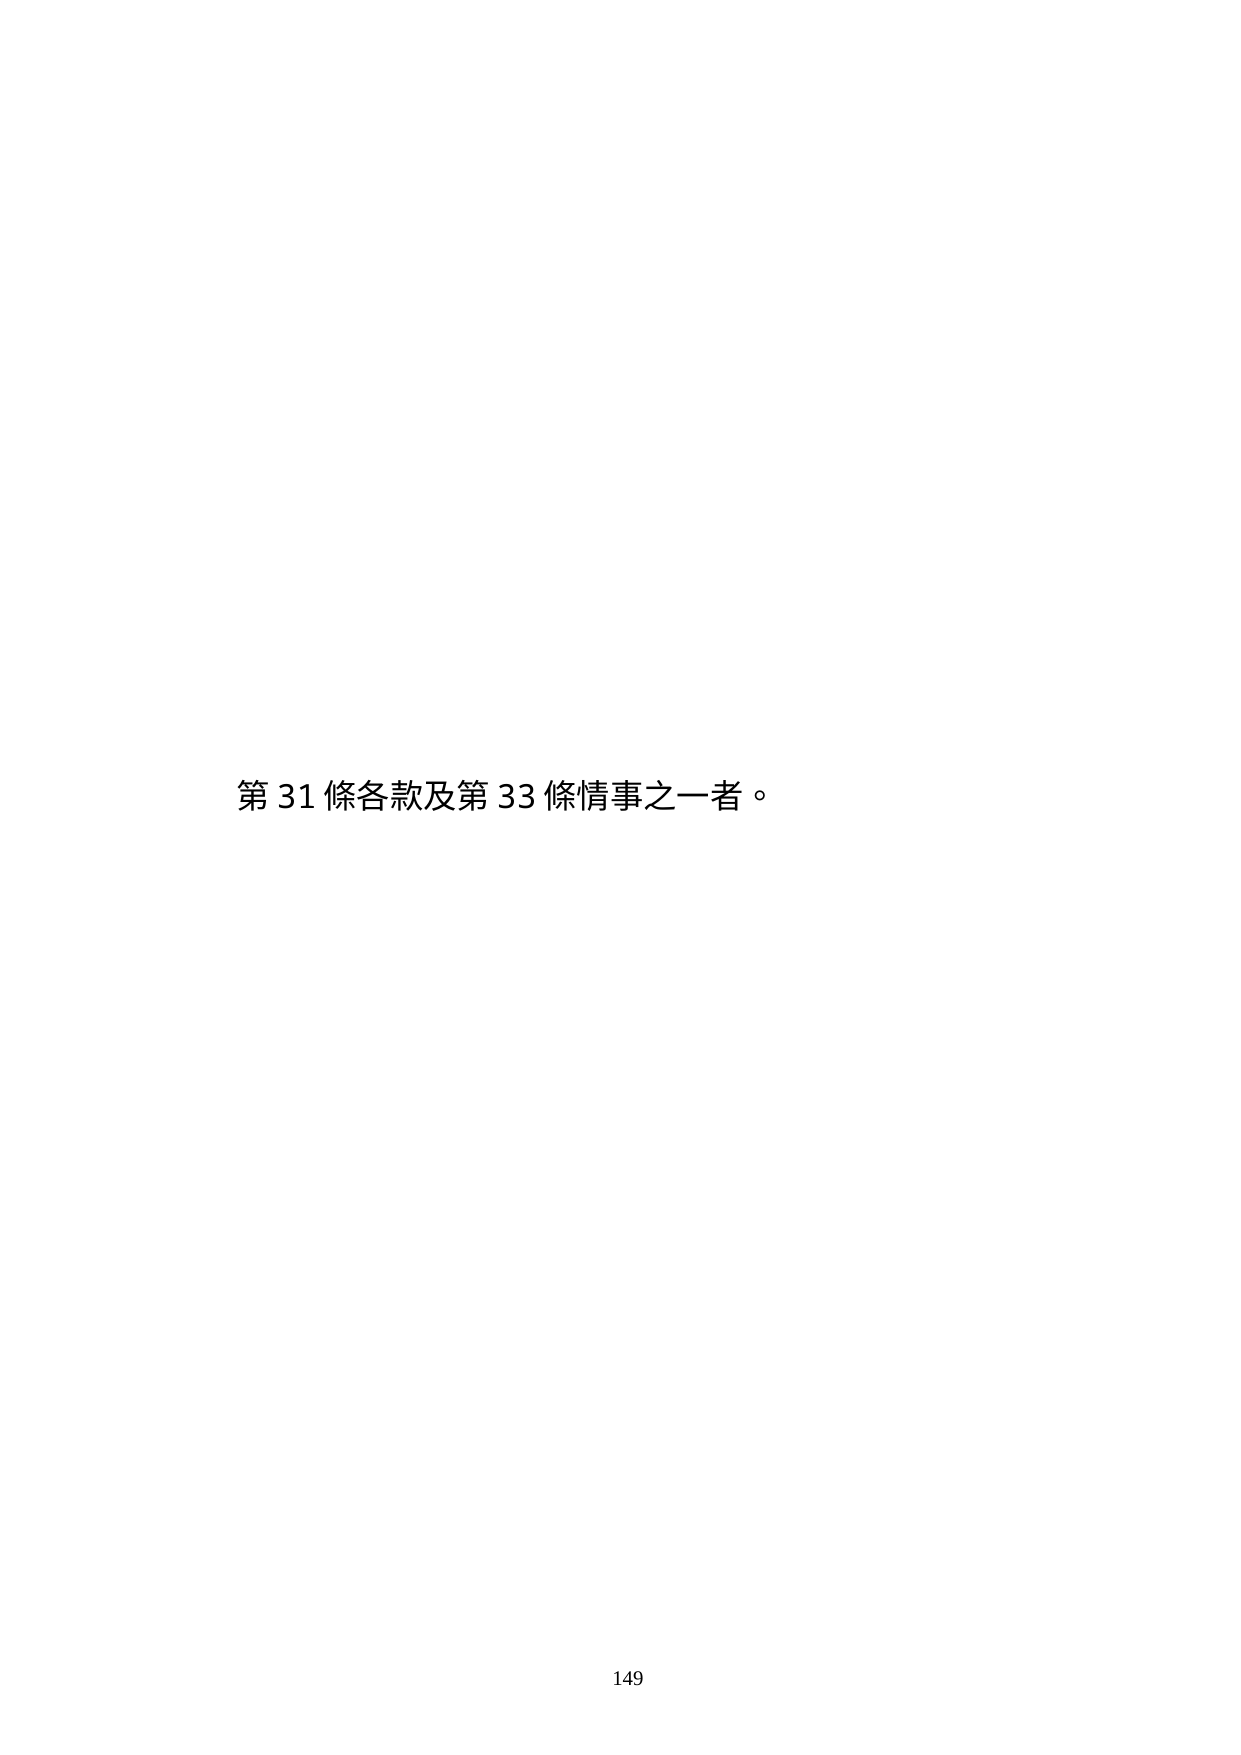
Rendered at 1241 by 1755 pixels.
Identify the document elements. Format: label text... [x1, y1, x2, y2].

list 第31條各款及第33條情事之一者。 [162, 770, 1152, 819]
